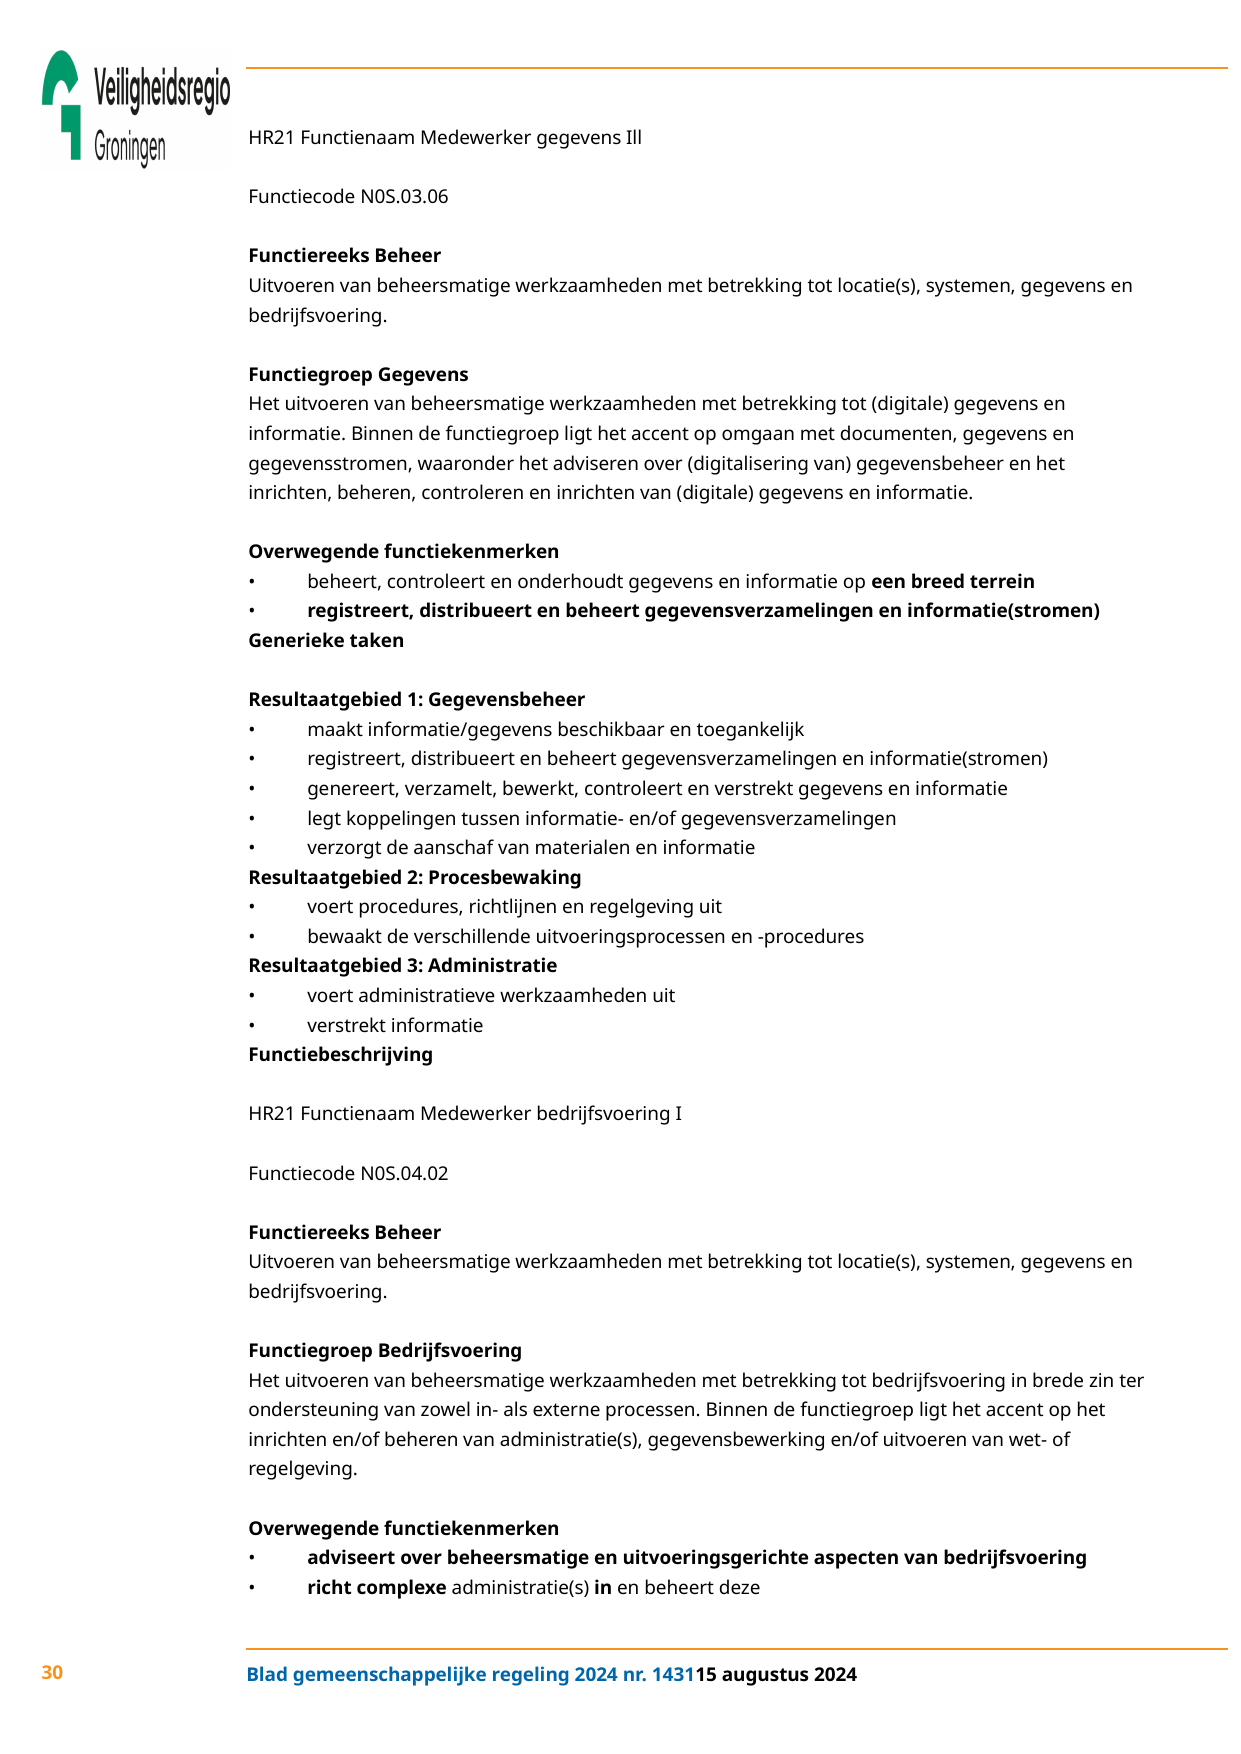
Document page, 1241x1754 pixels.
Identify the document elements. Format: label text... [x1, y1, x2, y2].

text Uitvoeren van beheersmatige werkzaamheden met betrekking tot locatie(s), systemen, gegevens en bedrijfsvoering. [248, 1248, 1152, 1304]
text Generieke taken [248, 627, 1152, 653]
list registreert, distribueert en beheert gegevensverzamelingen en informatie(stromen) [248, 598, 1152, 623]
text Resultaatgebied 1: Gegevensbeheer [248, 686, 1152, 712]
text Functiegroep Gegevens [248, 361, 1152, 387]
text Overwegende functiekenmerken [248, 538, 1152, 564]
text Functiereeks Beheer [248, 1219, 1152, 1245]
list maakt informatie/gegevens beschikbaar en toegankelijk [248, 716, 1152, 742]
text Functiereeks Beheer [248, 243, 1152, 268]
list voert administratieve werkzaamheden uit [248, 982, 1152, 1008]
list voert procedures, richtlijnen en regelgeving uit [248, 893, 1152, 919]
text Uitvoeren van beheersmatige werkzaamheden met betrekking tot locatie(s), systemen, gegevens en bedrijfsvoering. [248, 272, 1152, 328]
text Het uitvoeren van beheersmatige werkzaamheden met betrekking tot (digitale) gegevens en informatie. Binnen de functiegroep ligt het accent op omgaan met documenten, gegevens en gegevensstromen, waaronder het adviseren over (digitalisering van) gegevensbeheer en het inrichten, beheren, controleren en inrichten van (digitale) gegevens en informatie. [248, 391, 1152, 505]
text Functiecode N0S.03.06 [248, 183, 1152, 209]
list legt koppelingen tussen informatie- en/of gegevensverzamelingen [248, 805, 1152, 831]
text Functiecode N0S.04.02 [248, 1160, 1152, 1186]
text HR21 Functienaam Medewerker gegevens Ill [248, 124, 1152, 150]
text Resultaatgebied 3: Administratie [248, 953, 1152, 978]
list adviseert over beheersmatige en uitvoeringsgerichte aspecten van bedrijfsvoering [248, 1544, 1152, 1570]
list registreert, distribueert en beheert gegevensverzamelingen en informatie(stromen) [248, 746, 1152, 771]
text Het uitvoeren van beheersmatige werkzaamheden met betrekking tot bedrijfsvoering in brede zin ter ondersteuning van zowel in- als externe processen. Binnen de functiegroep ligt het accent op het inrichten en/of beheren van administratie(s), gegevensbewerking en/of uitvoeren van wet- of regelgeving. [248, 1367, 1152, 1481]
list verzorgt de aanschaf van materialen en informatie [248, 834, 1152, 860]
list beheert, controleert en onderhoudt gegevens en informatie op een breed terrein [248, 568, 1152, 594]
list genereert, verzamelt, bewerkt, controleert en verstrekt gegevens en informatie [248, 775, 1152, 801]
list verstrekt informatie [248, 1012, 1152, 1038]
list bewaakt de verschillende uitvoeringsprocessen en -procedures [248, 923, 1152, 949]
text Functiegroep Bedrijfsvoering [248, 1337, 1152, 1363]
text Functiebeschrijving [248, 1041, 1152, 1067]
picture [41, 47, 231, 172]
text HR21 Functienaam Medewerker bedrijfsvoering I [248, 1101, 1152, 1126]
list richt complexe administratie(s) in en beheert deze [248, 1574, 1152, 1600]
text Resultaatgebied 2: Procesbewaking [248, 864, 1152, 890]
text Overwegende functiekenmerken [248, 1515, 1152, 1541]
